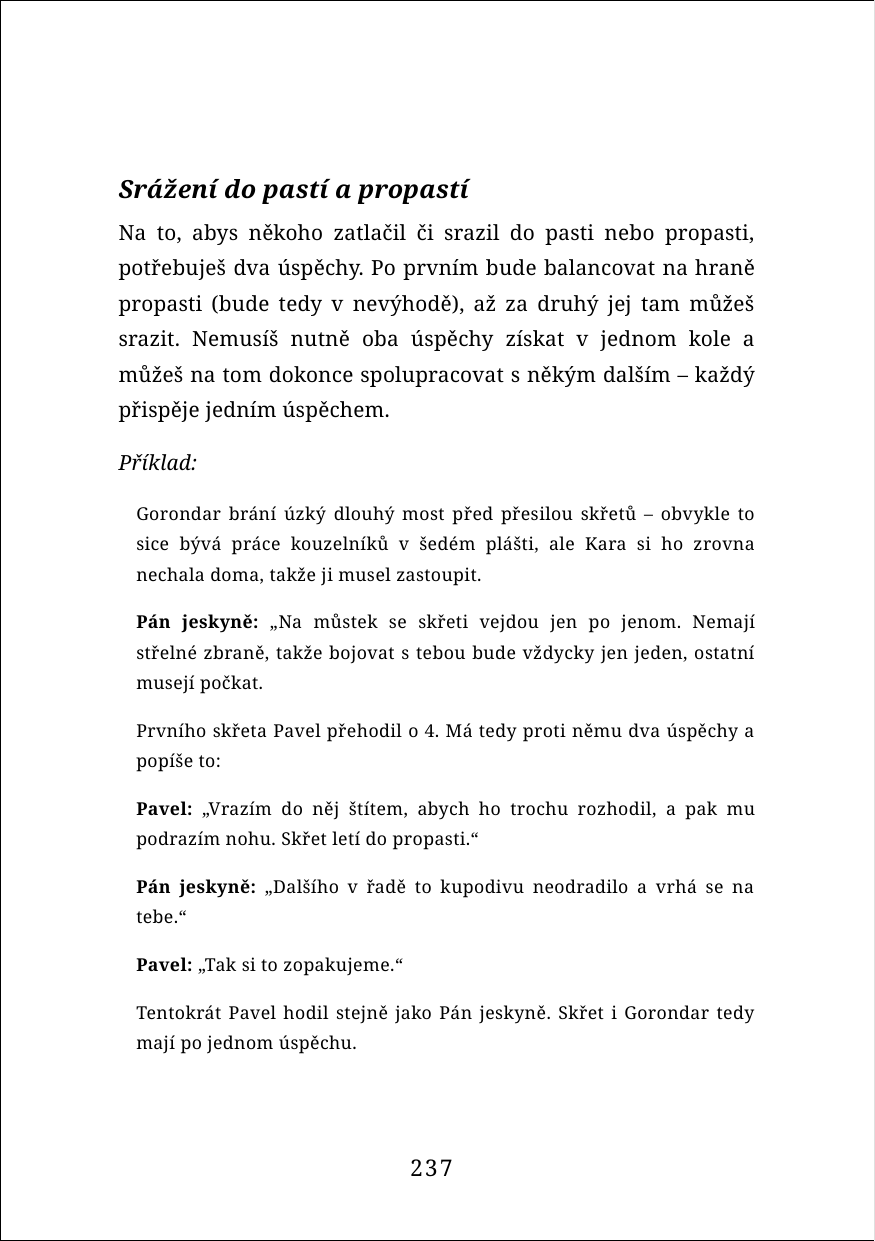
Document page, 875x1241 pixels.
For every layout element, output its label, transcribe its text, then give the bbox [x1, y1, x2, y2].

text Gorondar brání úzký dlouhý most před přesilou skřetů – obvykle to sice bývá práce kouzelníků v šedém plášti, ale Kara si ho zrovna nechala doma, takže ji musel zastoupit. [136, 502, 756, 586]
text Pán jeskyně: „Dalšího v řadě to kupodivu neodradilo a vrhá se na tebe.“ [136, 874, 756, 929]
text Pavel: „Tak si to zopakujeme.“ [136, 953, 756, 977]
subtitle Srážení do pastí a propastí [118, 172, 756, 206]
text Pán jeskyně: „Na můstek se skřeti vejdou jen po jenom. Nemají střelné zbraně, takže bojovat s tebou bude vždycky jen jeden, ostatní musejí počkat. [136, 610, 756, 694]
text Prvního skřeta Pavel přehodil o 4. Má tedy proti němu dva úspěchy a popíše to: [136, 718, 756, 773]
text Pavel: „Vrazím do něj štítem, abych ho trochu rozhodil, a pak mu podrazím nohu. Skřet letí do propasti.“ [136, 796, 756, 851]
text Tentokrát Pavel hodil stejně jako Pán jeskyně. Skřet i Gorondar tedy mají po jednom úspěchu. [136, 1001, 756, 1055]
text Na to, abys někoho zatlačil či srazil do pasti nebo propasti, potřebuješ dva úspěchy. Po prvním bude balancovat na hraně propasti (bude tedy v nevýhodě), až za druhý jej tam můžeš srazit. Nemusíš nutně oba úspěchy získat v jednom kole a můžeš na tom dokonce spolupracovat s někým dalším – každý přispěje jedním úspěchem. [118, 218, 756, 424]
text Příklad: [118, 448, 756, 477]
